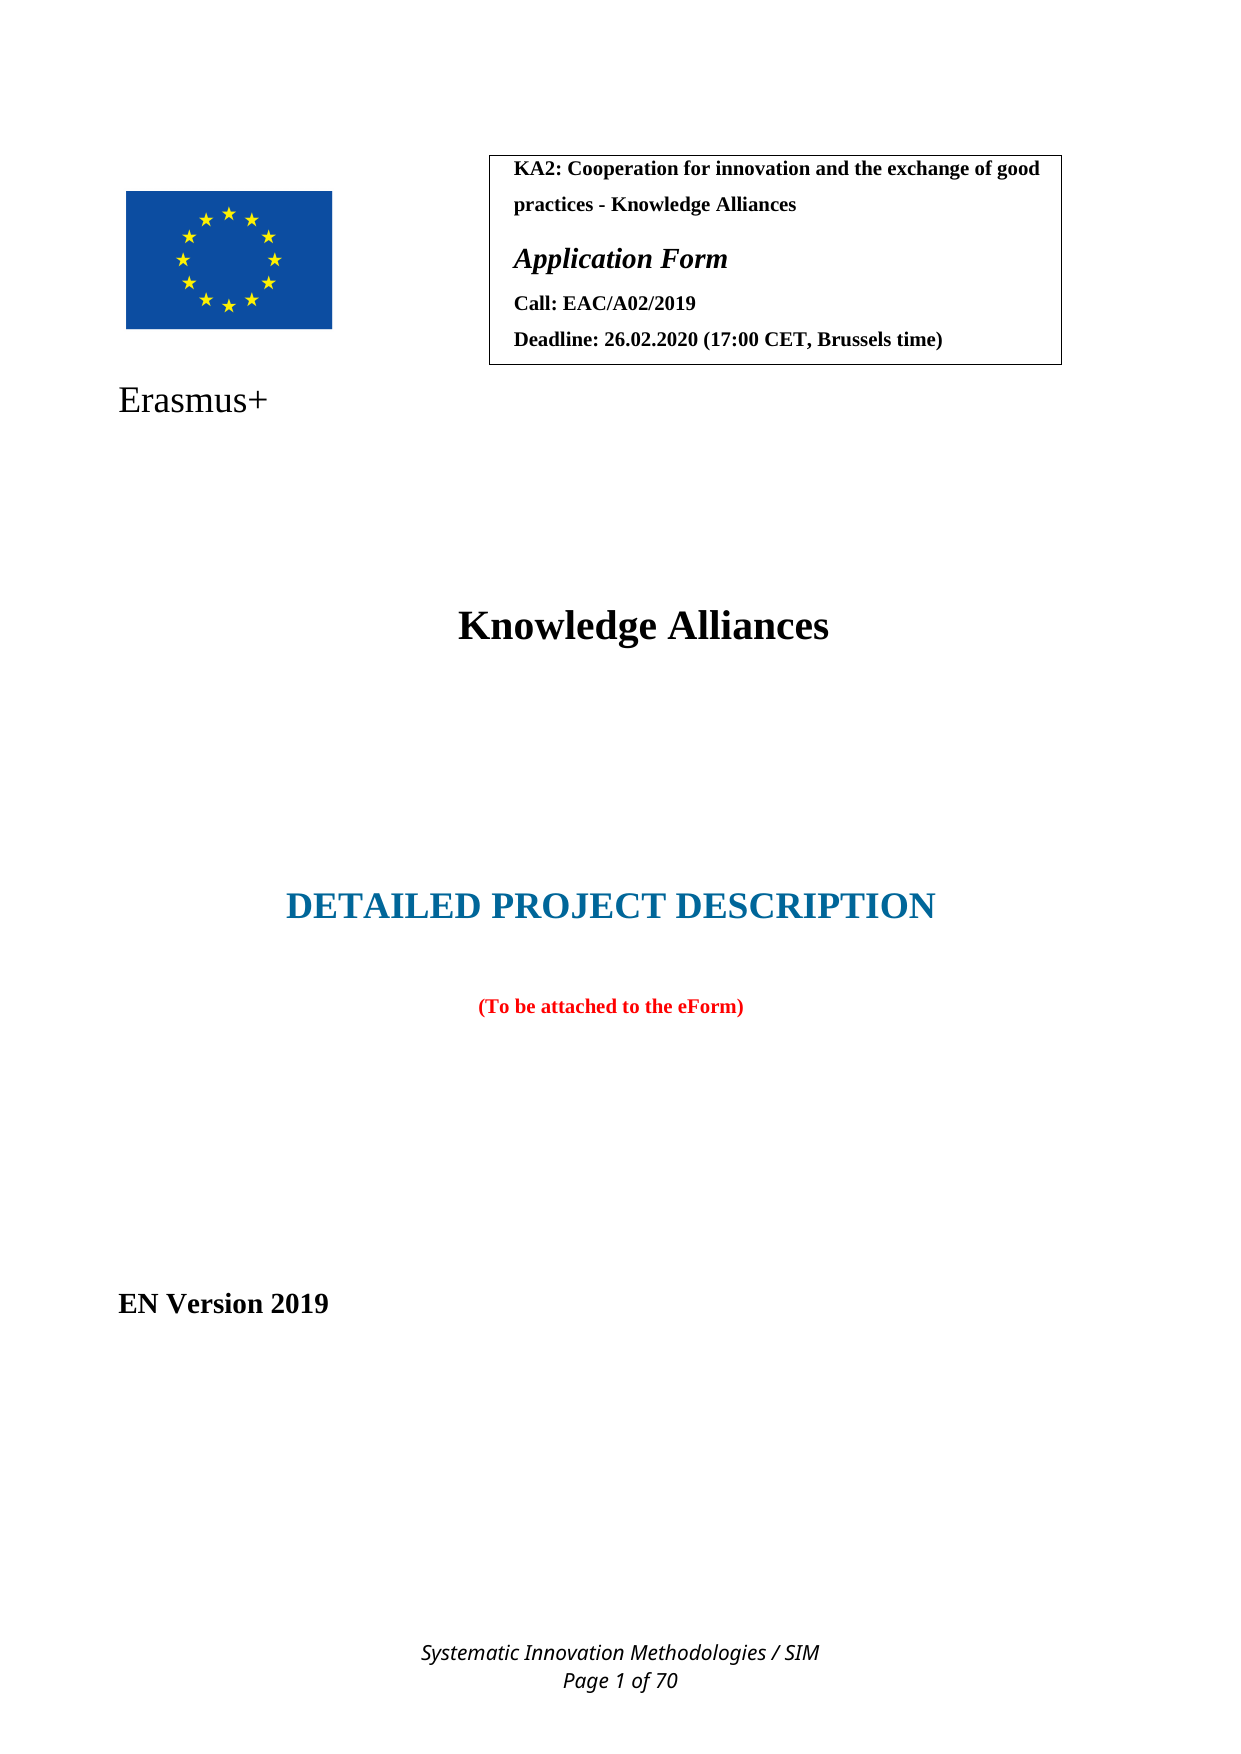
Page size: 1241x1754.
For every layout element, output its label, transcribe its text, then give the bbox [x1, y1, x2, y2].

table_header KA2: Cooperation for innovation and the exchange of good practices - Knowledge Alliances Application Form Call: EAC/A02/2019 Deadline: 26.02.2020 (17:00 CET, Brussels time) [490, 156, 1061, 364]
text EN Version 2019 [118, 1286, 1122, 1319]
table_header [460, 155, 489, 364]
table_cell [490, 365, 1062, 433]
table_cell [430, 364, 460, 433]
table_cell [460, 364, 490, 433]
table_cell Erasmus+ [94, 364, 430, 433]
table_header [430, 155, 460, 364]
text DETAILED PROJECT DESCRIPTION [100, 883, 1122, 926]
picture [123, 188, 335, 332]
text (To be attached to the eForm) [100, 993, 1122, 1018]
text Knowledge Alliances [118, 601, 1122, 648]
table_header [94, 155, 430, 364]
